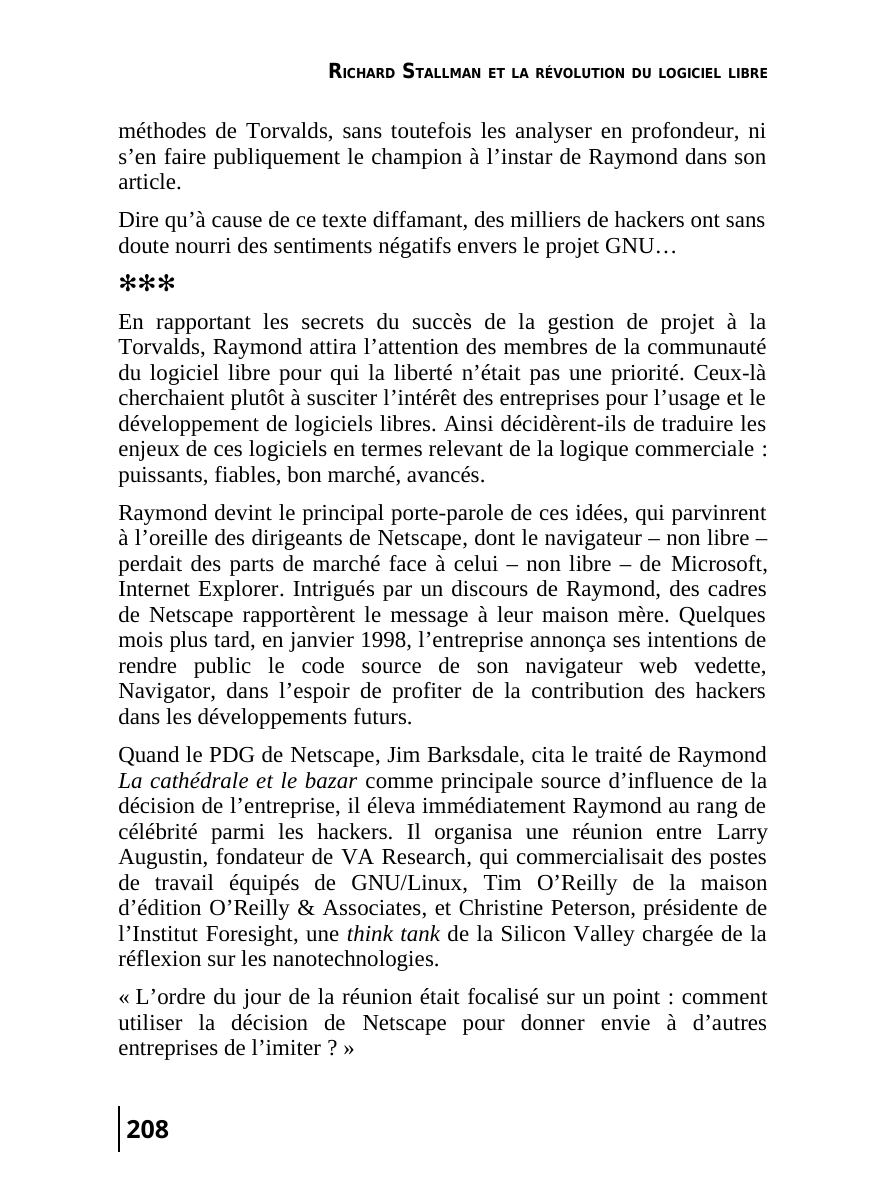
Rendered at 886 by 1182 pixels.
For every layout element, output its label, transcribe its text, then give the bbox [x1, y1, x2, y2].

text Quand le PDG de Netscape, Jim Barksdale, cita le traité de Raymond La cathédrale et le bazar comme principale source d’influence de la décision de l’entreprise, il éleva immédiatement Raymond au rang de célébrité parmi les hackers. Il organisa une réunion entre Larry Augustin, fondateur de VA Research, qui commercialisait des postes de travail équipés de GNU/Linux, Tim O’Reilly de la maison d’édition O’Reilly & Associates, et Christine Peterson, présidente de l’Institut Foresight, une think tank de la Silicon Valley chargée de la réflexion sur les nanotechnologies. [118, 742, 768, 972]
text méthodes de Torvalds, sans toutefois les analyser en profondeur, ni s’en faire publiquement le champion à l’instar de Raymond dans son article. [118, 118, 768, 194]
text ✻✻✻ [118, 271, 768, 296]
text En rapportant les secrets du succès de la gestion de projet à la Torvalds, Raymond attira l’attention des membres de la communauté du logiciel libre pour qui la liberté n’était pas une priorité. Ceux-là cherchaient plutôt à susciter l’intérêt des entreprises pour l’usage et le développement de logiciels libres. Ainsi décidèrent-ils de traduire les enjeux de ces logiciels en termes relevant de la logique commerciale : puissants, fiables, bon marché, avancés. [118, 309, 768, 487]
text Raymond devint le principal porte-parole de ces idées, qui parvinrent à l’oreille des dirigeants de Netscape, dont le navigateur – non libre – perdait des parts de marché face à celui – non libre – de Microsoft, Internet Explorer. Intrigués par un discours de Raymond, des cadres de Netscape rapportèrent le message à leur maison mère. Quelques mois plus tard, en janvier 1998, l’entreprise annonça ses intentions de rendre public le code source de son navigateur web vedette, Navigator, dans l’espoir de profiter de la contribution des hackers dans les développements futurs. [118, 500, 768, 729]
text « L’ordre du jour de la réunion était focalisé sur un point : comment utiliser la décision de Netscape pour donner envie à d’autres entreprises de l’imiter ? » [118, 984, 768, 1061]
text Dire qu’à cause de ce texte diffamant, des milliers de hackers ont sans doute nourri des sentiments négatifs envers le projet GNU… [118, 207, 768, 258]
